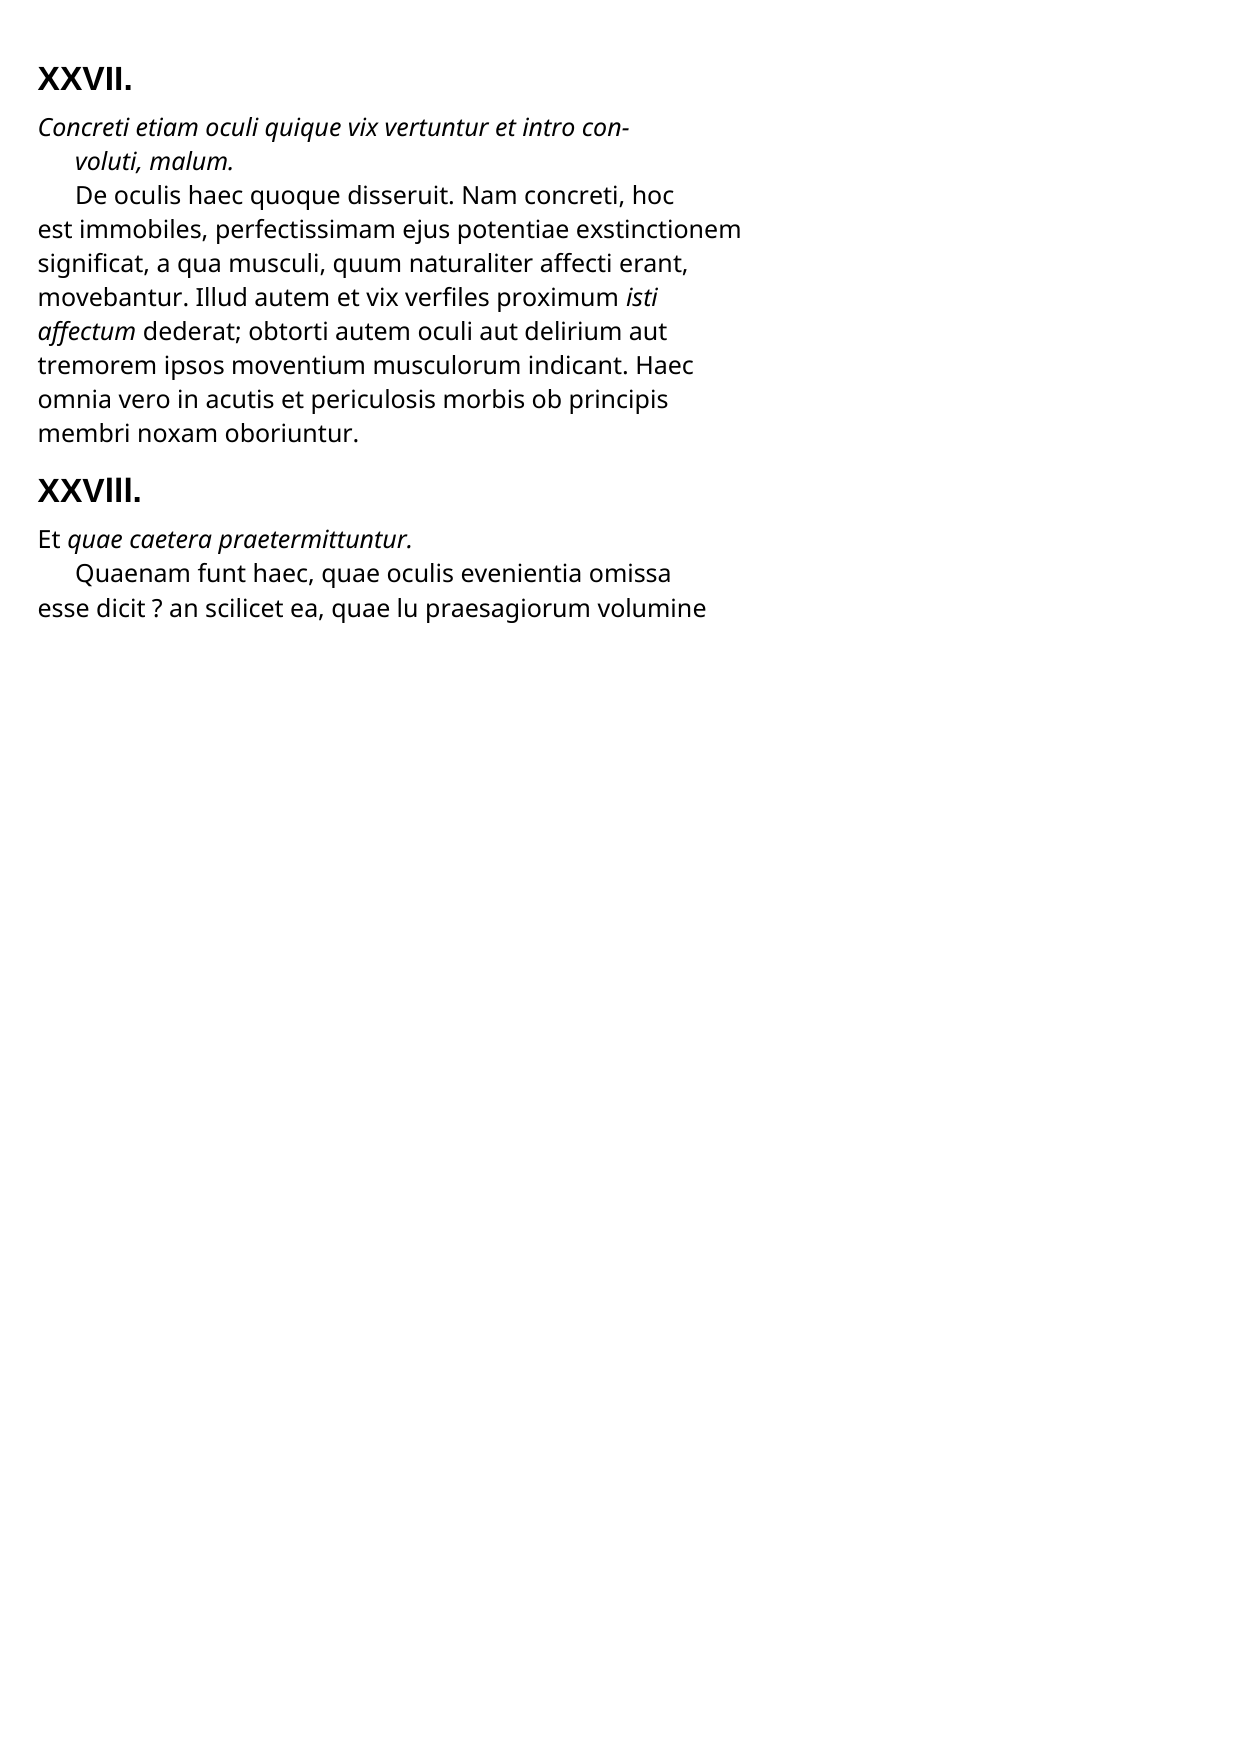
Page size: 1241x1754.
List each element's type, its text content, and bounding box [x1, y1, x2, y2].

text Concreti etiam oculi quique vix vertuntur et intro con- voluti, malum. [37, 109, 1203, 178]
subtitle XXVII. [37, 58, 1203, 97]
text De oculis haec quoque disseruit. Nam concreti, hoc est immobiles, perfectissimam ejus potentiae exstinctionem significat, a qua musculi, quum naturaliter affecti erant, movebantur. Illud autem et vix verfiles proximum isti affectum dederat; obtorti autem oculi aut delirium aut tremorem ipsos moventium musculorum indicant. Haec omnia vero in acutis et periculosis morbis ob principis membri noxam oboriuntur. [37, 178, 1203, 450]
subtitle XXVlll. [37, 471, 1203, 509]
text Et quae caetera praetermittuntur. [37, 522, 1203, 556]
text Quaenam funt haec, quae oculis evenientia omissa esse dicit ? an scilicet ea, quae lu praesagiorum volumine [37, 556, 1203, 624]
